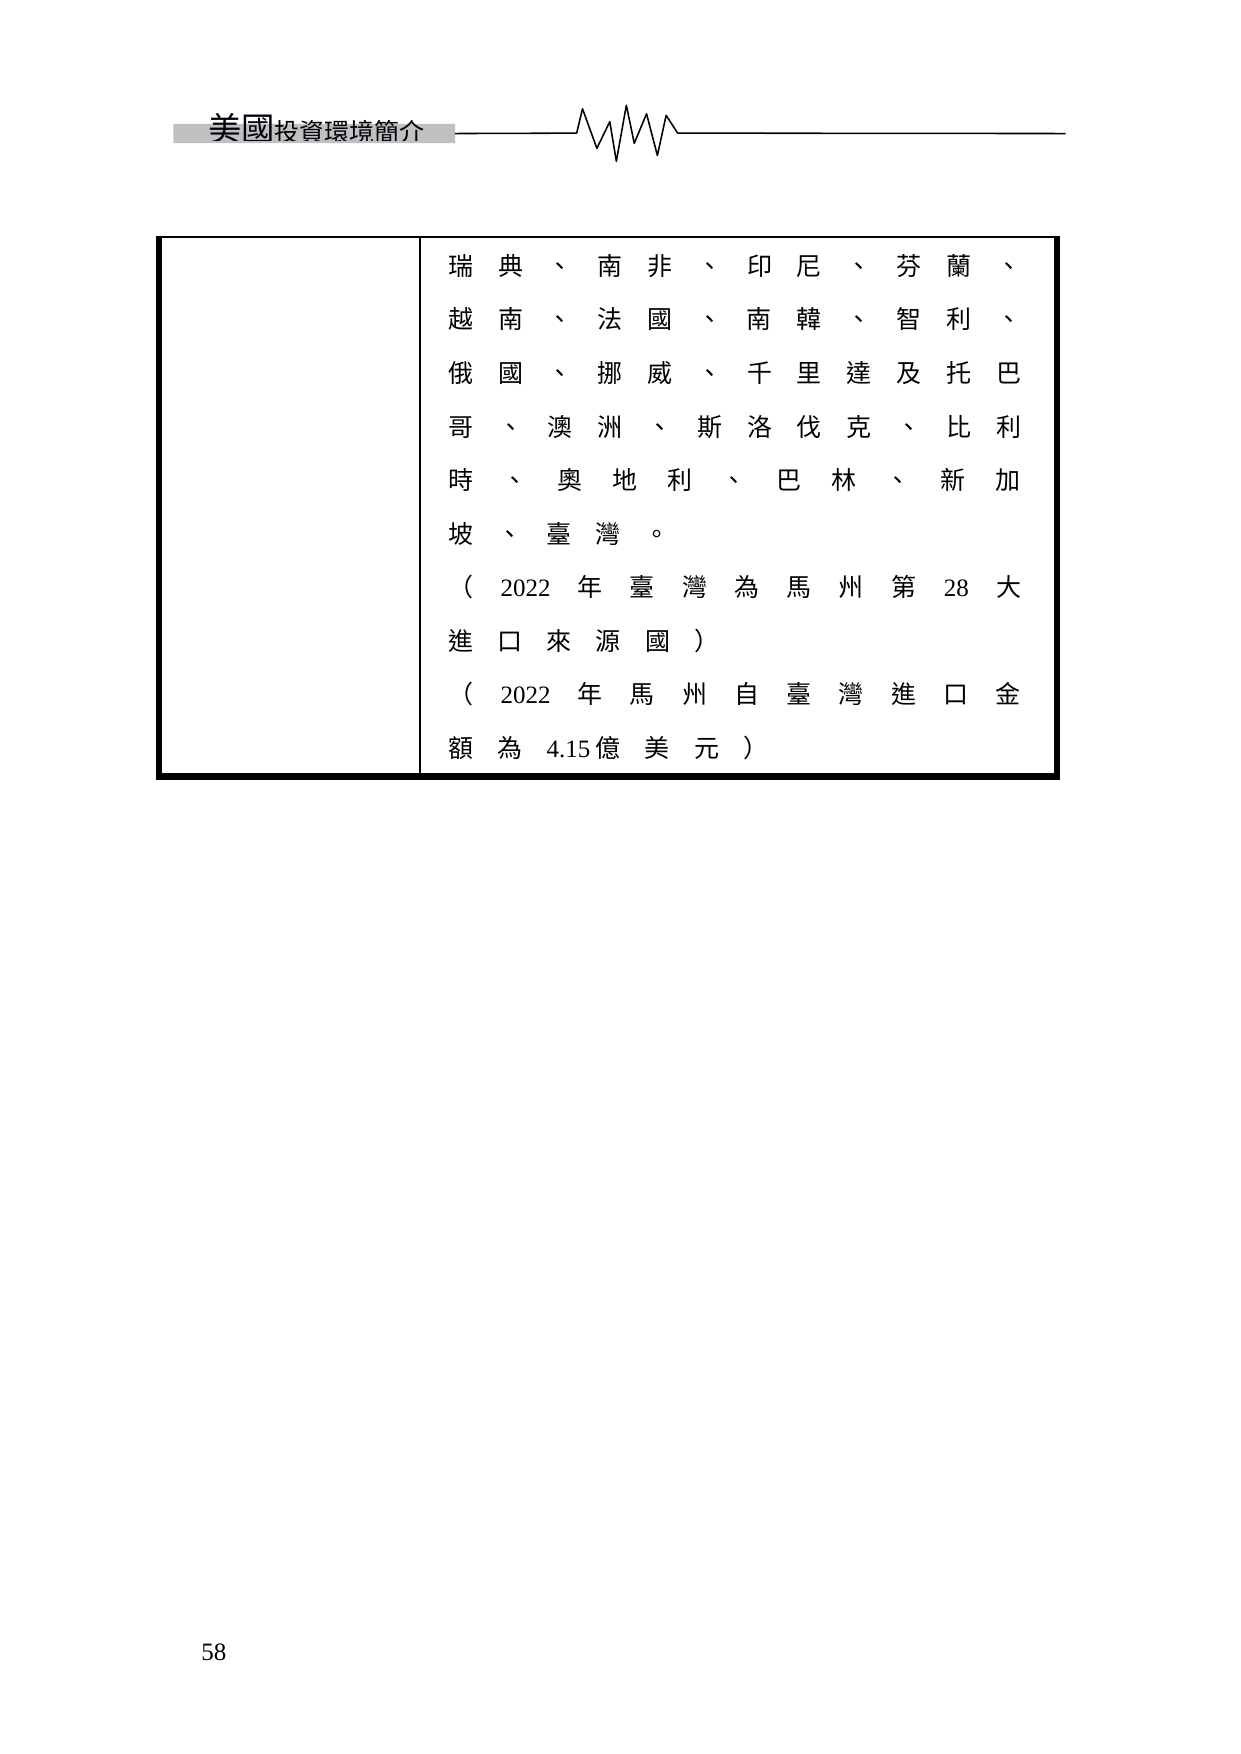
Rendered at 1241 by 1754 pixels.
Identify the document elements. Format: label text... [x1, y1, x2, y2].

table_cell [162, 238, 419, 773]
table_cell 瑞典、南非、印尼、芬蘭、越南、法國、南韓、智利、俄國、挪威、千里達及托巴哥、澳洲、斯洛伐克、比利時、奧地利、巴林、新加坡、臺灣。 （2022年臺灣為馬州第28大進口來源國） （2022年馬州自臺灣進口金額為4.15億美元） [421, 238, 1054, 773]
